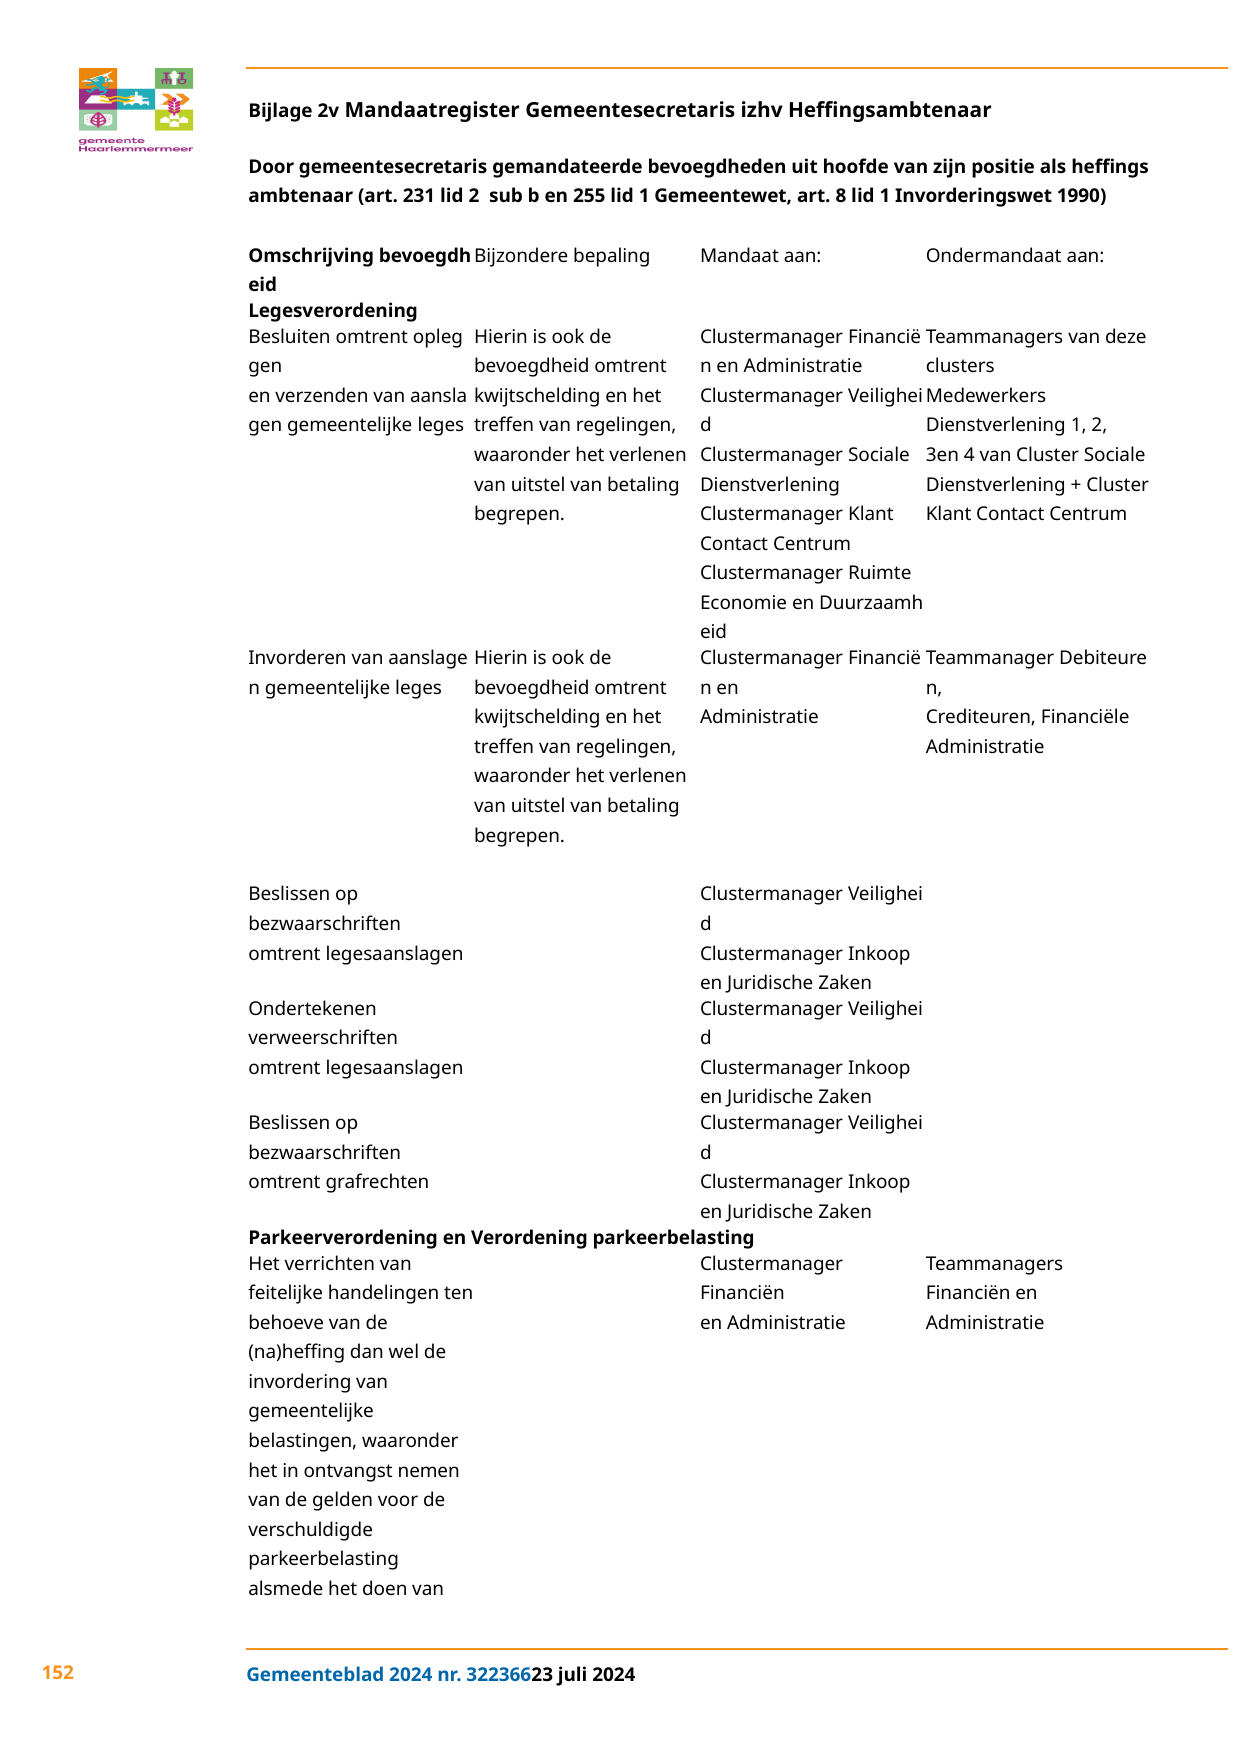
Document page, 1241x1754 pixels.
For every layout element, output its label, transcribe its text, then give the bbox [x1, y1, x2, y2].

table_cell Ondertekenen verweerschriften omtrent legesaanslagen [248, 995, 474, 1109]
table_cell [926, 995, 1152, 1109]
table_cell Teammanagers Financiën en Administratie [926, 1250, 1152, 1601]
table_cell Besluiten omtrent opleggen en verzenden van aanslagen gemeentelijke leges [248, 323, 474, 644]
text Door gemeentesecretaris gemandateerde bevoegdheden uit hoofde van zijn positie als heffingsambtenaar (art. 231 lid 2 sub b en 255 lid 1 Gemeentewet, art. 8 lid 1 Invorderingswet 1990) [248, 153, 1152, 208]
table_cell Clustermanager Financiën en Administratie Clustermanager Veiligheid Clustermanager Sociale Dienstverlening Clustermanager Klant Contact Centrum Clustermanager Ruimte Economie en Duurzaamheid [700, 323, 926, 644]
table_cell [474, 1110, 700, 1224]
table_cell Teammanager Debiteuren, Crediteuren, Financiële Administratie [926, 644, 1152, 848]
table_cell Clustermanager Veiligheid Clustermanager Inkoop en Juridische Zaken [700, 1110, 926, 1224]
table_cell Hierin is ook de bevoegdheid omtrent kwijtschelding en het treffen van regelingen, waaronder het verlenen van uitstel van betaling begrepen. [474, 323, 700, 644]
table_cell Clustermanager Financiën en Administratie [700, 1250, 926, 1601]
table_cell [474, 297, 700, 323]
table_header Bijzondere bepaling [474, 242, 700, 297]
text Bijlage 2v Mandaatregister Gemeentesecretaris izhv Heffingsambtenaar [248, 95, 1152, 123]
table_cell Teammanagers van deze clusters Medewerkers Dienstverlening 1, 2, 3en 4 van Cluster Sociale Dienstverlening + Cluster Klant Contact Centrum [926, 323, 1152, 644]
table_cell [474, 995, 700, 1109]
table_cell Hierin is ook de bevoegdheid omtrent kwijtschelding en het treffen van regelingen, waaronder het verlenen van uitstel van betaling begrepen. [474, 644, 700, 848]
table_header Omschrijving bevoegdheid [248, 242, 474, 297]
table_header Clustermanager Veiligheid Clustermanager Inkoop en Juridische Zaken [700, 881, 926, 995]
table_cell Het verrichten van feitelijke handelingen ten behoeve van de (na)heffing dan wel de invordering van gemeentelijke belastingen, waaronder het in ontvangst nemen van de gelden voor de verschuldigde parkeerbelasting alsmede het doen van [248, 1250, 474, 1601]
picture [41, 47, 231, 172]
table_cell Clustermanager Financiën en Administratie [700, 644, 926, 848]
table_header Beslissen op bezwaarschriften omtrent legesaanslagen [248, 881, 474, 995]
table_header Mandaat aan: [700, 242, 926, 297]
table_cell Invorderen van aanslagen gemeentelijke leges [248, 644, 474, 848]
table_header Ondermandaat aan: [926, 242, 1152, 297]
table_cell Parkeerverordening en Verordening parkeerbelasting [248, 1224, 1152, 1250]
table_cell Beslissen op bezwaarschriften omtrent grafrechten [248, 1110, 474, 1224]
table_header [474, 881, 700, 995]
table_cell Legesverordening [248, 297, 474, 323]
table_cell [926, 297, 1152, 323]
table_cell [926, 1110, 1152, 1224]
table_cell [474, 1250, 700, 1601]
table_cell [700, 297, 926, 323]
table_cell Clustermanager Veiligheid Clustermanager Inkoop en Juridische Zaken [700, 995, 926, 1109]
table_header [926, 881, 1152, 995]
